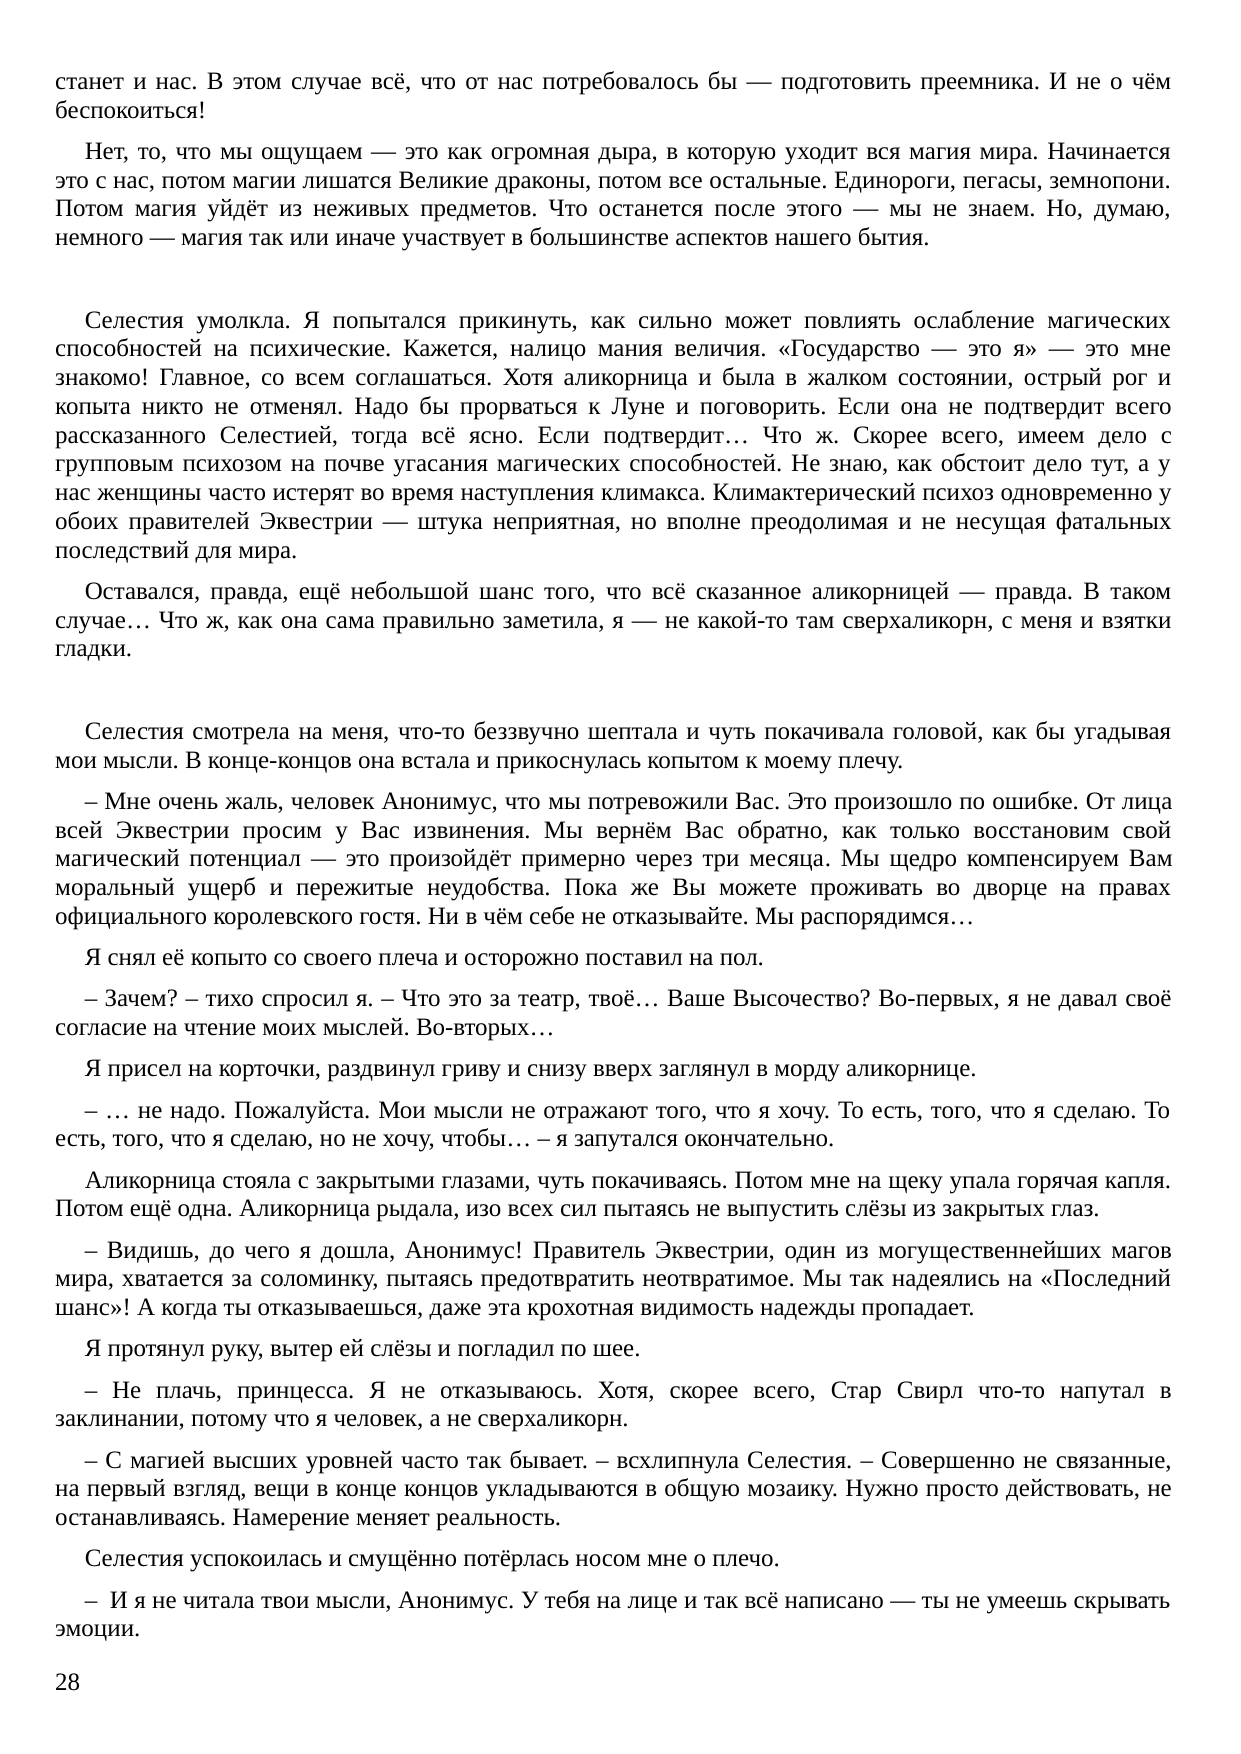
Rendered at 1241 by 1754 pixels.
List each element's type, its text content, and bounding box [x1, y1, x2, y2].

text станет и нас. В этом случае всё, что от нас потребовалось бы — подготовить преемника. И не о чём беспокоиться! [55, 66, 1173, 123]
text – С магией высших уровней часто так бывает. – всхлипнула Селестия. – Совершенно не связанные, на первый взгляд, вещи в конце концов укладываются в общую мозаику. Нужно просто действовать, не останавливаясь. Намерение меняет реальность. [55, 1445, 1173, 1531]
text Я протянул руку, вытер ей слёзы и погладил по шее. [55, 1333, 1173, 1362]
text – Мне очень жаль, человек Анонимус, что мы потревожили Вас. Это произошло по ошибке. От лица всей Эквестрии просим у Вас извинения. Мы вернём Вас обратно, как только восстановим свой магический потенциал — это произойдёт примерно через три месяца. Мы щедро компенсируем Вам моральный ущерб и пережитые неудобства. Пока же Вы можете проживать во дворце на правах официального королевского гостя. Ни в чём себе не отказывайте. Мы распорядимся… [55, 786, 1173, 930]
text Селестия успокоилась и смущённо потёрлась носом мне о плечо. [55, 1543, 1173, 1572]
text – И я не читала твои мысли, Анонимус. У тебя на лице и так всё написано — ты не умеешь скрывать эмоции. [55, 1585, 1173, 1642]
text Нет, то, что мы ощущаем — это как огромная дыра, в которую уходит вся магия мира. Начинается это с нас, потом магии лишатся Великие драконы, потом все остальные. Единороги, пегасы, земнопони. Потом магия уйдёт из неживых предметов. Что останется после этого — мы не знаем. Но, думаю, немного — магия так или иначе участвует в большинстве аспектов нашего бытия. [55, 136, 1173, 251]
text Аликорница стояла с закрытыми глазами, чуть покачиваясь. Потом мне на щеку упала горячая капля. Потом ещё одна. Аликорница рыдала, изо всех сил пытаясь не выпустить слёзы из закрытых глаз. [55, 1165, 1173, 1222]
text – Зачем? – тихо спросил я. – Что это за театр, твоё… Ваше Высочество? Во-первых, я не давал своё согласие на чтение моих мыслей. Во-вторых… [55, 983, 1173, 1041]
text Селестия смотрела на меня, что-то беззвучно шептала и чуть покачивала головой, как бы угадывая мои мысли. В конце-концов она встала и прикоснулась копытом к моему плечу. [55, 716, 1173, 773]
text – … не надо. Пожалуйста. Мои мысли не отражают того, что я хочу. То есть, того, что я сделаю. То есть, того, что я сделаю, но не хочу, чтобы… – я запутался окончательно. [55, 1095, 1173, 1152]
text – Видишь, до чего я дошла, Анонимус! Правитель Эквестрии, один из могущественнейших магов мира, хватается за соломинку, пытаясь предотвратить неотвратимое. Мы так надеялись на «Последний шанс»! А когда ты отказываешься, даже эта крохотная видимость надежды пропадает. [55, 1235, 1173, 1321]
text Селестия умолкла. Я попытался прикинуть, как сильно может повлиять ослабление магических способностей на психические. Кажется, налицо мания величия. «Государство — это я» — это мне знакомо! Главное, со всем соглашаться. Хотя аликорница и была в жалком состоянии, острый рог и копыта никто не отменял. Надо бы прорваться к Луне и поговорить. Если она не подтвердит всего рассказанного Селестией, тогда всё ясно. Если подтвердит… Что ж. Скорее всего, имеем дело с групповым психозом на почве угасания магических способностей. Не знаю, как обстоит дело тут, а у нас женщины часто истерят во время наступления климакса. Климактерический психоз одновременно у обоих правителей Эквестрии — штука неприятная, но вполне преодолимая и не несущая фатальных последствий для мира. [55, 305, 1173, 563]
text – Не плачь, принцесса. Я не отказываюсь. Хотя, скорее всего, Стар Свирл что-то напутал в заклинании, потому что я человек, а не сверхаликорн. [55, 1375, 1173, 1432]
text Оставался, правда, ещё небольшой шанс того, что всё сказанное аликорницей — правда. В таком случае… Что ж, как она сама правильно заметила, я — не какой-то там сверхаликорн, с меня и взятки гладки. [55, 576, 1173, 662]
text Я снял её копыто со своего плеча и осторожно поставил на пол. [55, 942, 1173, 971]
text Я присел на корточки, раздвинул гриву и снизу вверх заглянул в морду аликорнице. [55, 1053, 1173, 1082]
